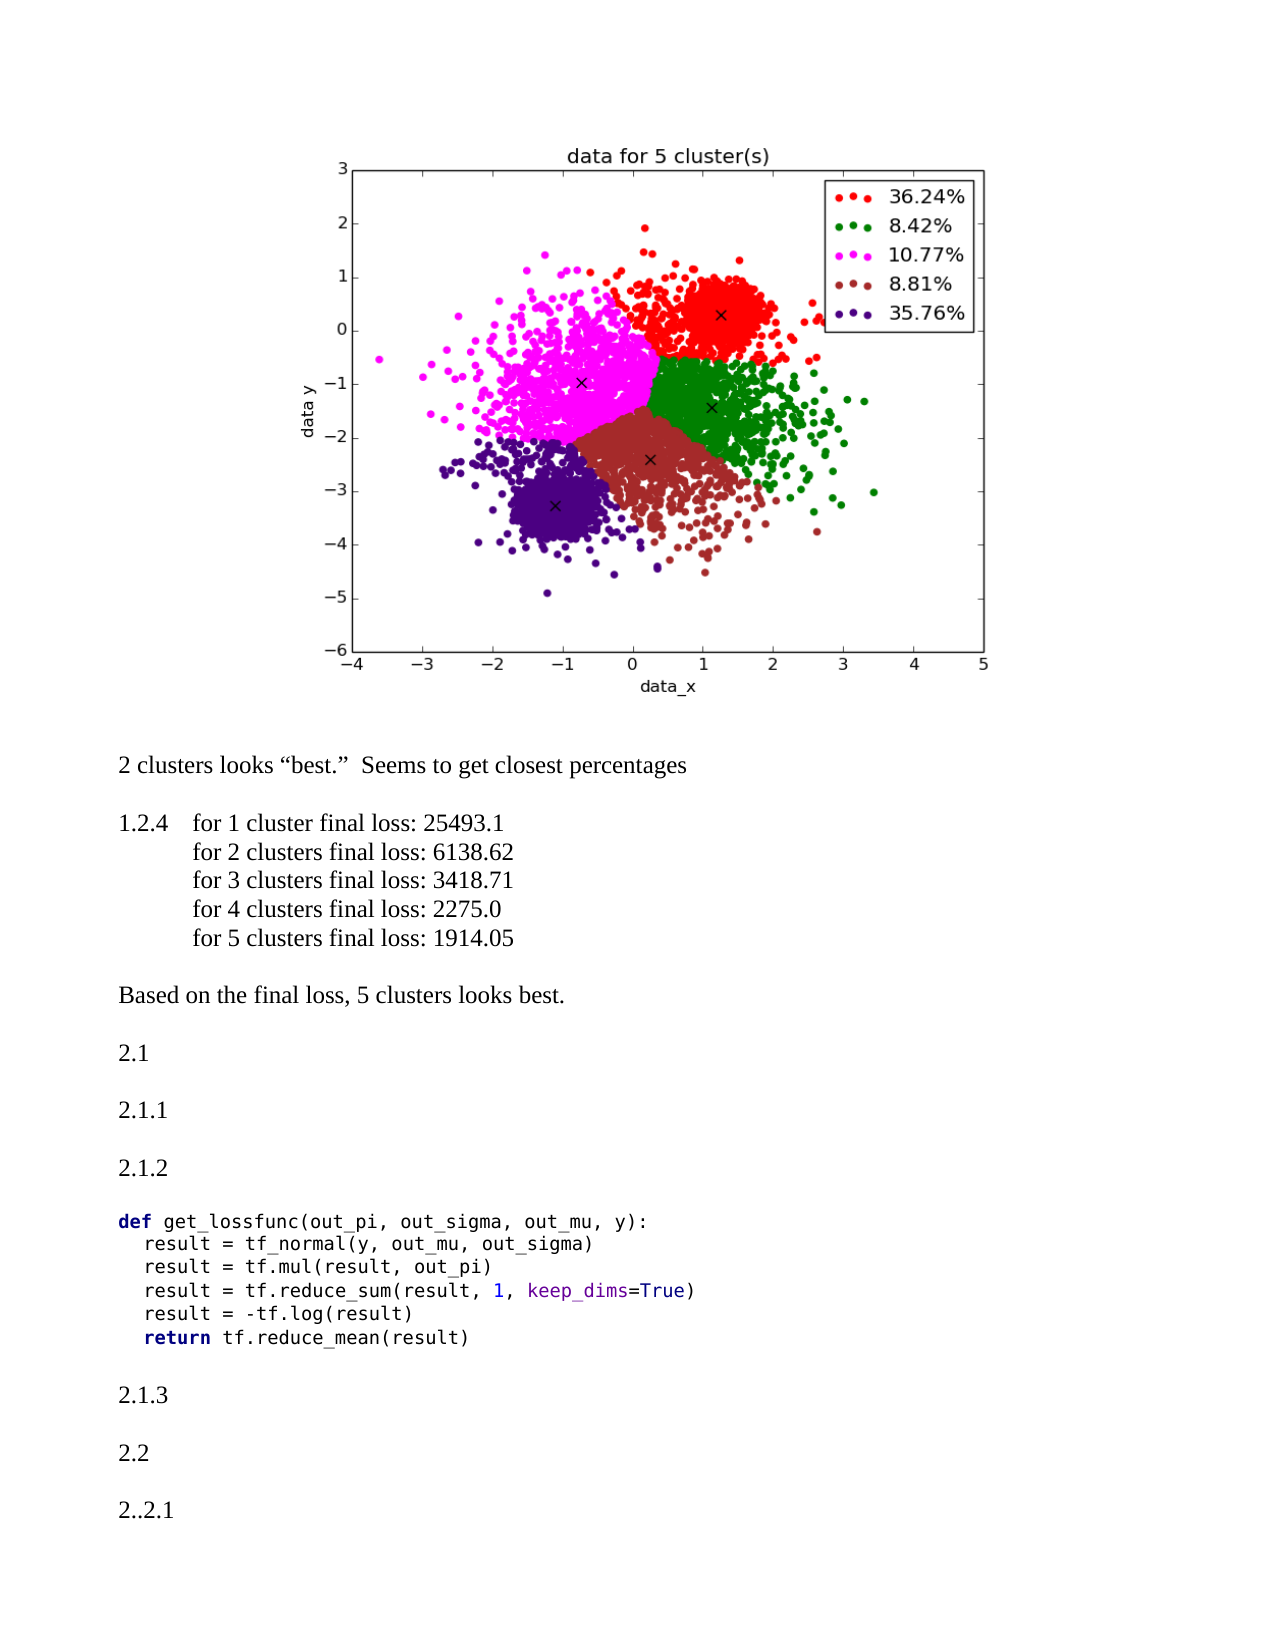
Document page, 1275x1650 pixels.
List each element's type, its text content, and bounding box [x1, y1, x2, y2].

text for 2 clusters final loss: 6138.62 [118, 837, 1157, 866]
text result = -tf.log(result) [118, 1303, 1157, 1327]
text result = tf.mul(result, out_pi) [118, 1256, 1157, 1280]
picture [250, 110, 1064, 712]
text 2 clusters looks “best.” Seems to get closest percentages [118, 751, 1157, 779]
text 1.2.4 for 1 cluster final loss: 25493.1 [118, 808, 1157, 837]
text 2.1.2 [118, 1153, 1157, 1182]
text 2.2 [118, 1438, 1157, 1466]
text 2.1.1 [118, 1096, 1157, 1124]
text for 5 clusters final loss: 1914.05 [118, 923, 1157, 952]
text for 3 clusters final loss: 3418.71 [118, 866, 1157, 894]
text 2..2.1 [118, 1495, 1157, 1524]
text 2.1 [118, 1038, 1157, 1067]
text result = tf.reduce_sum(result, 1, keep_dims=True) [118, 1280, 1157, 1303]
text for 4 clusters final loss: 2275.0 [118, 894, 1157, 923]
text return tf.reduce_mean(result) [118, 1327, 1157, 1351]
text def get_lossfunc(out_pi, out_sigma, out_mu, y): [118, 1211, 1157, 1232]
text result = tf_normal(y, out_mu, out_sigma) [118, 1232, 1157, 1256]
text Based on the final loss, 5 clusters looks best. [118, 981, 1157, 1009]
text 2.1.3 [118, 1380, 1157, 1409]
